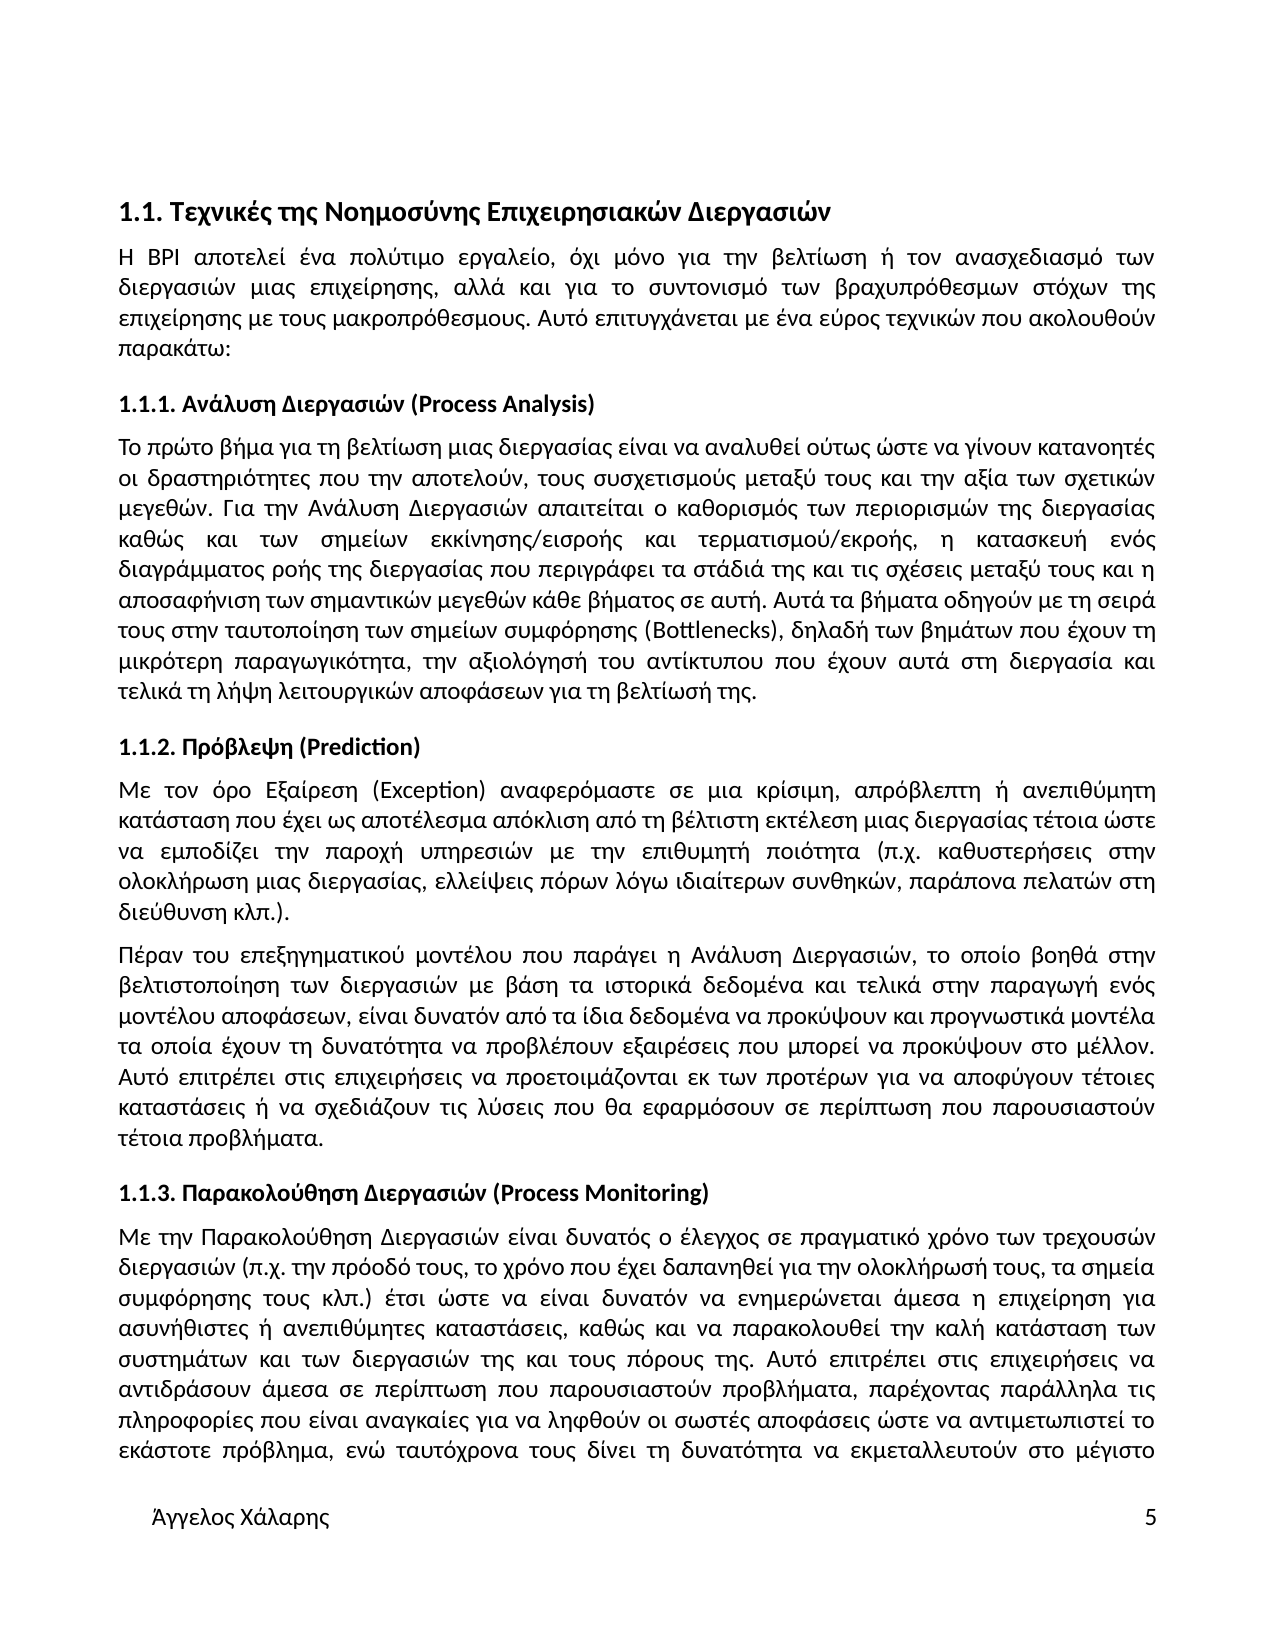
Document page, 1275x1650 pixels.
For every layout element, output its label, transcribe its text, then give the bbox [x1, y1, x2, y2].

subtitle 1.1. Τεχνικές της Νοημοσύνης Επιχειρησιακών Διεργασιών [118, 193, 1157, 228]
text Η BPI αποτελεί ένα πολύτιμο εργαλείο, όχι μόνο για την βελτίωση ή τον ανασχεδιασμό των διεργασιών μιας επιχείρησης, αλλά και για το συντονισμό των βραχυπρόθεσμων στόχων της επιχείρησης με τους μακροπρόθεσμους. Αυτό επιτυγχάνεται με ένα εύρος τεχνικών που ακολουθούν παρακάτω: [118, 241, 1157, 363]
subtitle 1.1.1. Ανάλυση Διεργασιών (Process Analysis) [118, 388, 1157, 419]
text Πέραν του επεξηγηματικού μοντέλου που παράγει η Ανάλυση Διεργασιών, το οποίο βοηθά στην βελτιστοποίηση των διεργασιών με βάση τα ιστορικά δεδομένα και τελικά στην παραγωγή ενός μοντέλου αποφάσεων, είναι δυνατόν από τα ίδια δεδομένα να προκύψουν και προγνωστικά μοντέλα τα οποία έχουν τη δυνατότητα να προβλέπουν εξαιρέσεις που μπορεί να προκύψουν στο μέλλον. Αυτό επιτρέπει στις επιχειρήσεις να προετοιμάζονται εκ των προτέρων για να αποφύγουν τέτοιες καταστάσεις ή να σχεδιάζουν τις λύσεις που θα εφαρμόσουν σε περίπτωση που παρουσιαστούν τέτοια προβλήματα. [118, 939, 1157, 1153]
text Το πρώτο βήμα για τη βελτίωση μιας διεργασίας είναι να αναλυθεί ούτως ώστε να γίνουν κατανοητές οι δραστηριότητες που την αποτελούν, τους συσχετισμούς μεταξύ τους και την αξία των σχετικών μεγεθών. Για την Ανάλυση Διεργασιών απαιτείται ο καθορισμός των περιορισμών της διεργασίας καθώς και των σημείων εκκίνησης/εισροής και τερματισμού/εκροής, η κατασκευή ενός διαγράμματος ροής της διεργασίας που περιγράφει τα στάδιά της και τις σχέσεις μεταξύ τους και η αποσαφήνιση των σημαντικών μεγεθών κάθε βήματος σε αυτή. Αυτά τα βήματα οδηγούν με τη σειρά τους στην ταυτοποίηση των σημείων συμφόρησης (Bottlenecks), δηλαδή των βημάτων που έχουν τη μικρότερη παραγωγικότητα, την αξιολόγησή του αντίκτυπου που έχουν αυτά στη διεργασία και τελικά τη λήψη λειτουργικών αποφάσεων για τη βελτίωσή της. [118, 431, 1157, 706]
text Με τον όρο Εξαίρεση (Exception) αναφερόμαστε σε μια κρίσιμη, απρόβλεπτη ή ανεπιθύμητη κατάσταση που έχει ως αποτέλεσμα απόκλιση από τη βέλτιστη εκτέλεση μιας διεργασίας τέτοια ώστε να εμποδίζει την παροχή υπηρεσιών με την επιθυμητή ποιότητα (π.χ. καθυστερήσεις στην ολοκλήρωση μιας διεργασίας, ελλείψεις πόρων λόγω ιδιαίτερων συνθηκών, παράπονα πελατών στη διεύθυνση κλπ.). [118, 774, 1157, 926]
text Με την Παρακολούθηση Διεργασιών είναι δυνατός ο έλεγχος σε πραγματικό χρόνο των τρεχουσών διεργασιών (π.χ. την πρόοδό τους, το χρόνο που έχει δαπανηθεί για την ολοκλήρωσή τους, τα σημεία συμφόρησης τους κλπ.) έτσι ώστε να είναι δυνατόν να ενημερώνεται άμεσα η επιχείρηση για ασυνήθιστες ή ανεπιθύμητες καταστάσεις, καθώς και να παρακολουθεί την καλή κατάσταση των συστημάτων και των διεργασιών της και τους πόρους της. Αυτό επιτρέπει στις επιχειρήσεις να αντιδράσουν άμεσα σε περίπτωση που παρουσιαστούν προβλήματα, παρέχοντας παράλληλα τις πληροφορίες που είναι αναγκαίες για να ληφθούν οι σωστές αποφάσεις ώστε να αντιμετωπιστεί το εκάστοτε πρόβλημα, ενώ ταυτόχρονα τους δίνει τη δυνατότητα να εκμεταλλευτούν στο μέγιστο [118, 1221, 1157, 1465]
subtitle 1.1.2. Πρόβλεψη (Prediction) [118, 731, 1157, 761]
subtitle 1.1.3. Παρακολούθηση Διεργασιών (Process Monitoring) [118, 1178, 1157, 1208]
